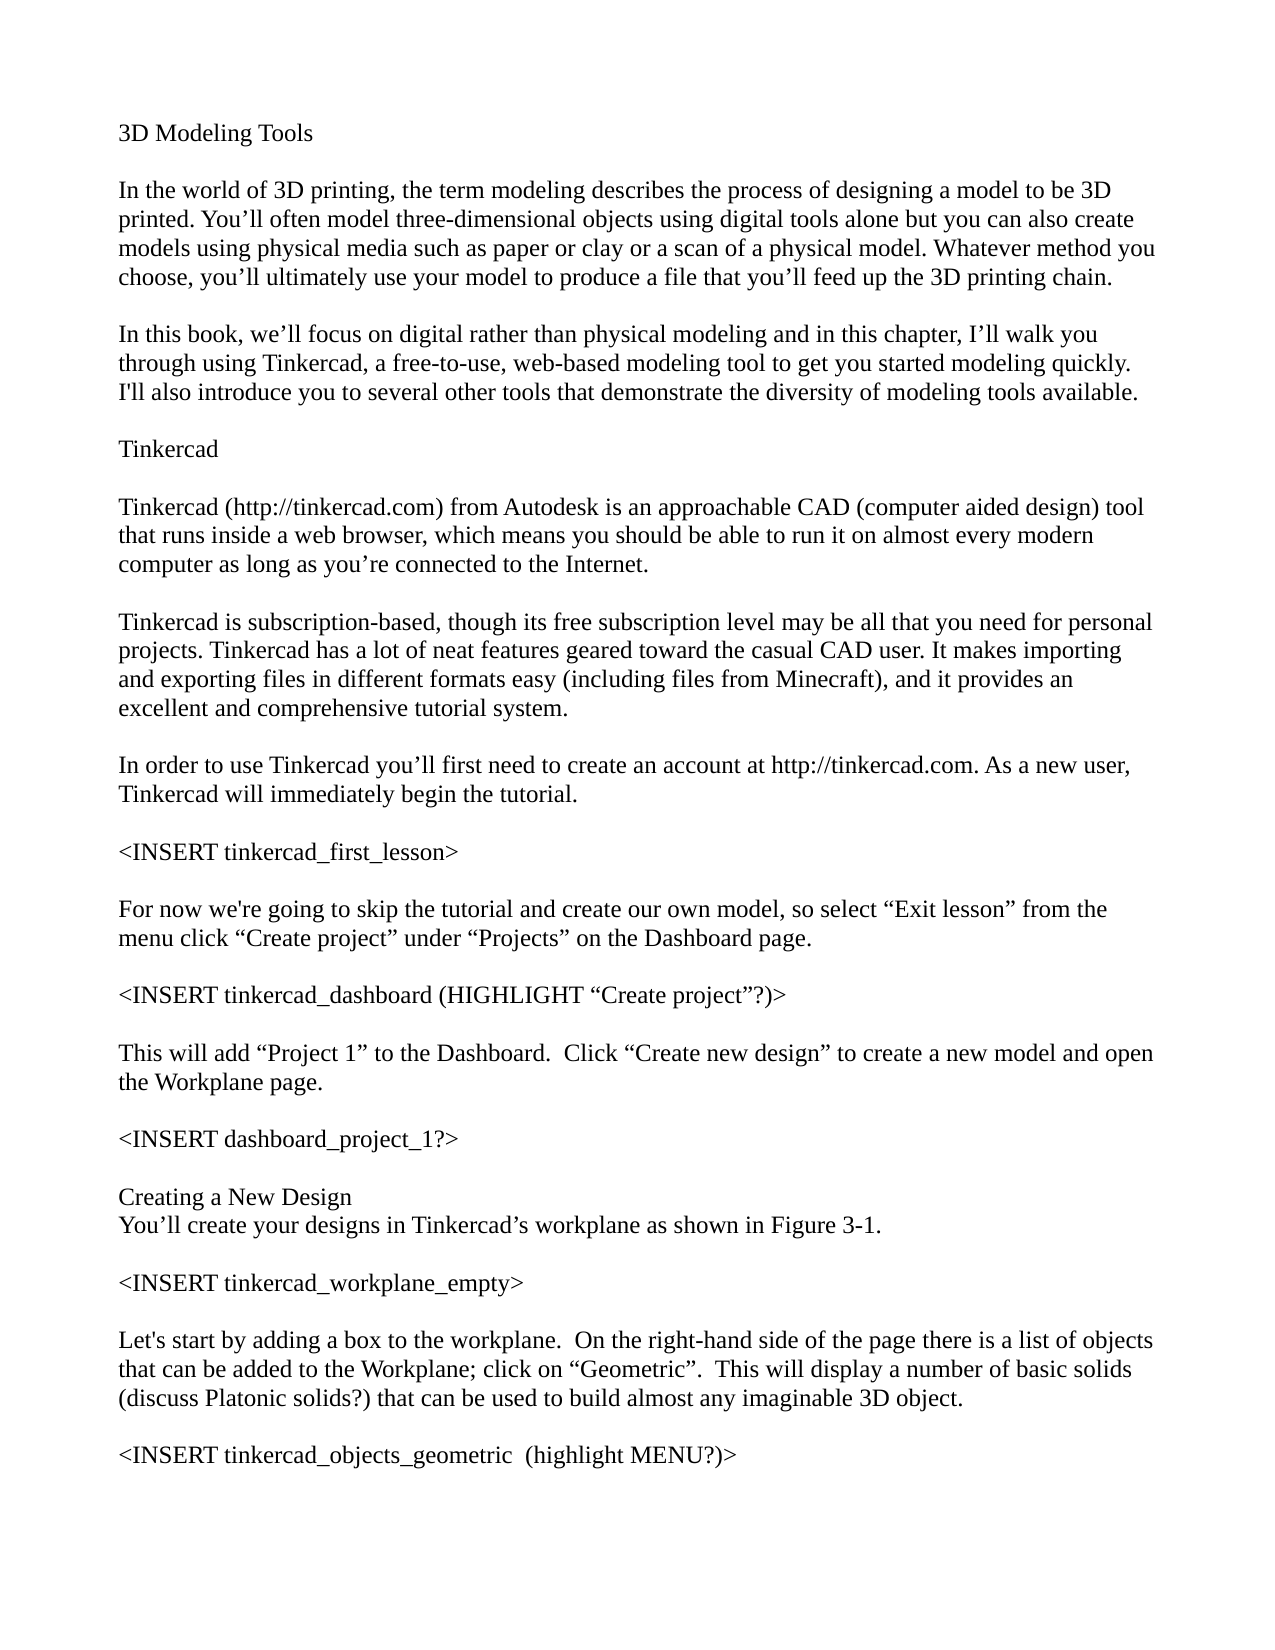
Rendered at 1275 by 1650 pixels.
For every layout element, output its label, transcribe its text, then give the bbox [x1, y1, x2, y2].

text <INSERT tinkercad_first_lesson> [118, 837, 1157, 866]
text In this book, we’ll focus on digital rather than physical modeling and in this chapter, I’ll walk you through using Tinkercad, a free-to-use, web-based modeling tool to get you started modeling quickly. I'll also introduce you to several other tools that demonstrate the diversity of modeling tools available. [118, 319, 1157, 406]
text For now we're going to skip the tutorial and create our own model, so select “Exit lesson” from the menu click “Create project” under “Projects” on the Dashboard page. [118, 894, 1157, 952]
text Tinkercad is subscription-based, though its free subscription level may be all that you need for personal projects. Tinkercad has a lot of neat features geared toward the casual CAD user. It makes importing and exporting files in different formats easy (including files from Minecraft), and it provides an excellent and comprehensive tutorial system. [118, 607, 1157, 722]
text You’ll create your designs in Tinkercad’s workplane as shown in Figure 3-1. [118, 1211, 1157, 1239]
text <INSERT tinkercad_dashboard (HIGHLIGHT “Create project”?)> [118, 981, 1157, 1009]
text Let's start by adding a box to the workplane. On the right-hand side of the page there is a list of objects that can be added to the Workplane; click on “Geometric”. This will display a number of basic solids (discuss Platonic solids?) that can be used to build almost any imaginable 3D object. [118, 1326, 1157, 1412]
text <INSERT tinkercad_objects_geometric (highlight MENU?)> [118, 1441, 1157, 1469]
text In the world of 3D printing, the term modeling describes the process of designing a model to be 3D printed. You’ll often model three-dimensional objects using digital tools alone but you can also create models using physical media such as paper or clay or a scan of a physical model. Whatever method you choose, you’ll ultimately use your model to produce a file that you’ll feed up the 3D printing chain. [118, 176, 1157, 291]
text 3D Modeling Tools [118, 118, 1157, 147]
text Creating a New Design [118, 1182, 1157, 1211]
text Tinkercad [118, 434, 1157, 463]
text In order to use Tinkercad you’ll first need to create an account at http://tinkercad.com. As a new user, Tinkercad will immediately begin the tutorial. [118, 751, 1157, 808]
text <INSERT tinkercad_workplane_empty> [118, 1268, 1157, 1297]
text Tinkercad (http://tinkercad.com) from Autodesk is an approachable CAD (computer aided design) tool that runs inside a web browser, which means you should be able to run it on almost every modern computer as long as you’re connected to the Internet. [118, 492, 1157, 578]
text <INSERT dashboard_project_1?> [118, 1124, 1157, 1153]
text This will add “Project 1” to the Dashboard. Click “Create new design” to create a new model and open the Workplane page. [118, 1038, 1157, 1096]
